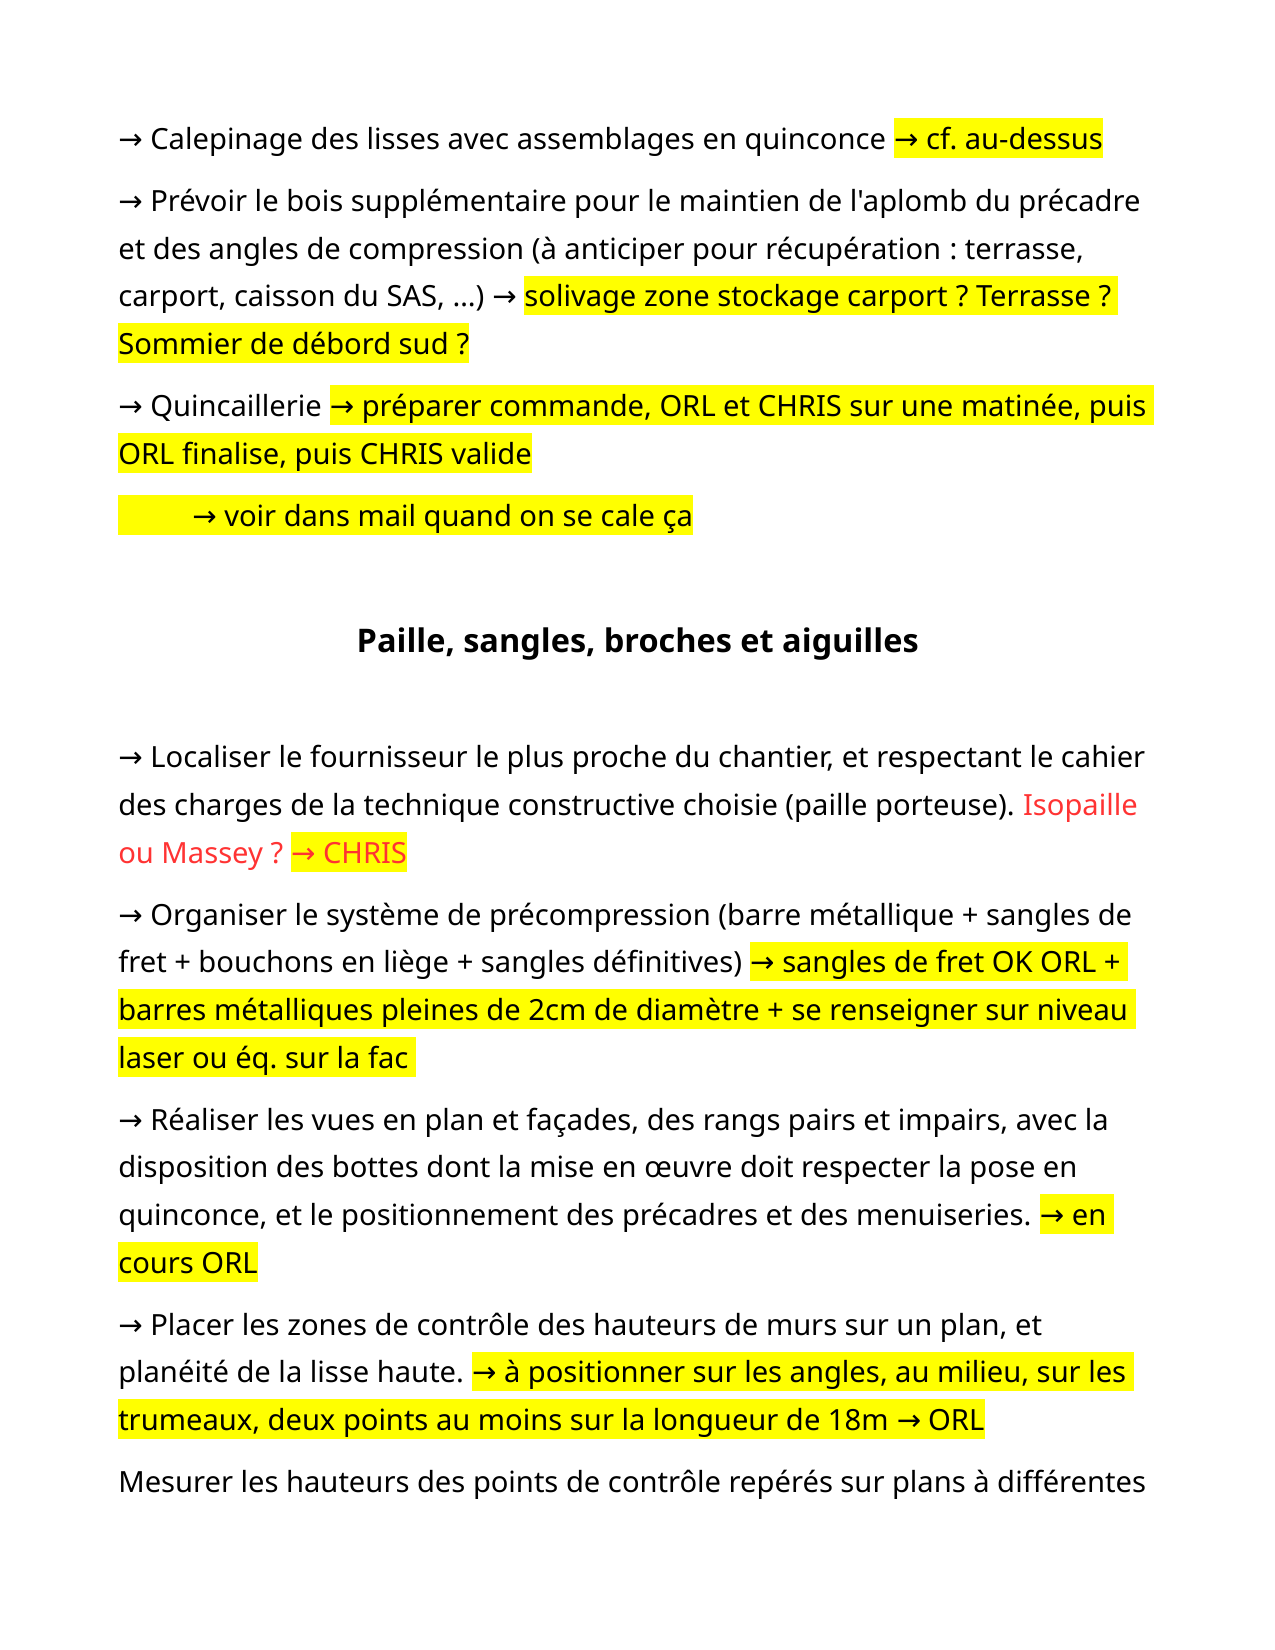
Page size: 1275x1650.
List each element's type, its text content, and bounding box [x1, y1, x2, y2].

text Mesurer les hauteurs des points de contrôle repérés sur plans à différentes [118, 1462, 1157, 1501]
text → Calepinage des lisses avec assemblages en quinconce → cf. au-dessus [118, 118, 1157, 158]
text → Localiser le fournisseur le plus proche du chantier, et respectant le cahier des charges de la technique constructive choisie (paille porteuse). Isopaille ou Massey ? → CHRIS [118, 737, 1157, 872]
text → Réaliser les vues en plan et façades, des rangs pairs et impairs, avec la disposition des bottes dont la mise en œuvre doit respecter la pose en quinconce, et le positionnement des précadres et des menuiseries. → en cours ORL [118, 1099, 1157, 1282]
text → Quincaillerie → préparer commande, ORL et CHRIS sur une matinée, puis ORL finalise, puis CHRIS valide [118, 385, 1157, 473]
text → Organiser le système de précompression (barre métallique + sangles de fret + bouchons en liège + sangles définitives) → sangles de fret OK ORL + barres métalliques pleines de 2cm de diamètre + se renseigner sur niveau laser ou éq. sur la fac [118, 894, 1157, 1077]
text → Prévoir le bois supplémentaire pour le maintien de l'aplomb du précadre et des angles de compression (à anticiper pour récupération : terrasse, carport, caisson du SAS, …) → solivage zone stockage carport ? Terrasse ? Sommier de débord sud ? [118, 180, 1157, 363]
subtitle Paille, sangles, broches et aiguilles [118, 618, 1157, 662]
text → Placer les zones de contrôle des hauteurs de murs sur un plan, et planéité de la lisse haute. → à positionner sur les angles, au milieu, sur les trumeaux, deux points au moins sur la longueur de 18m → ORL [118, 1304, 1157, 1439]
text → voir dans mail quand on se cale ça [118, 495, 1157, 535]
